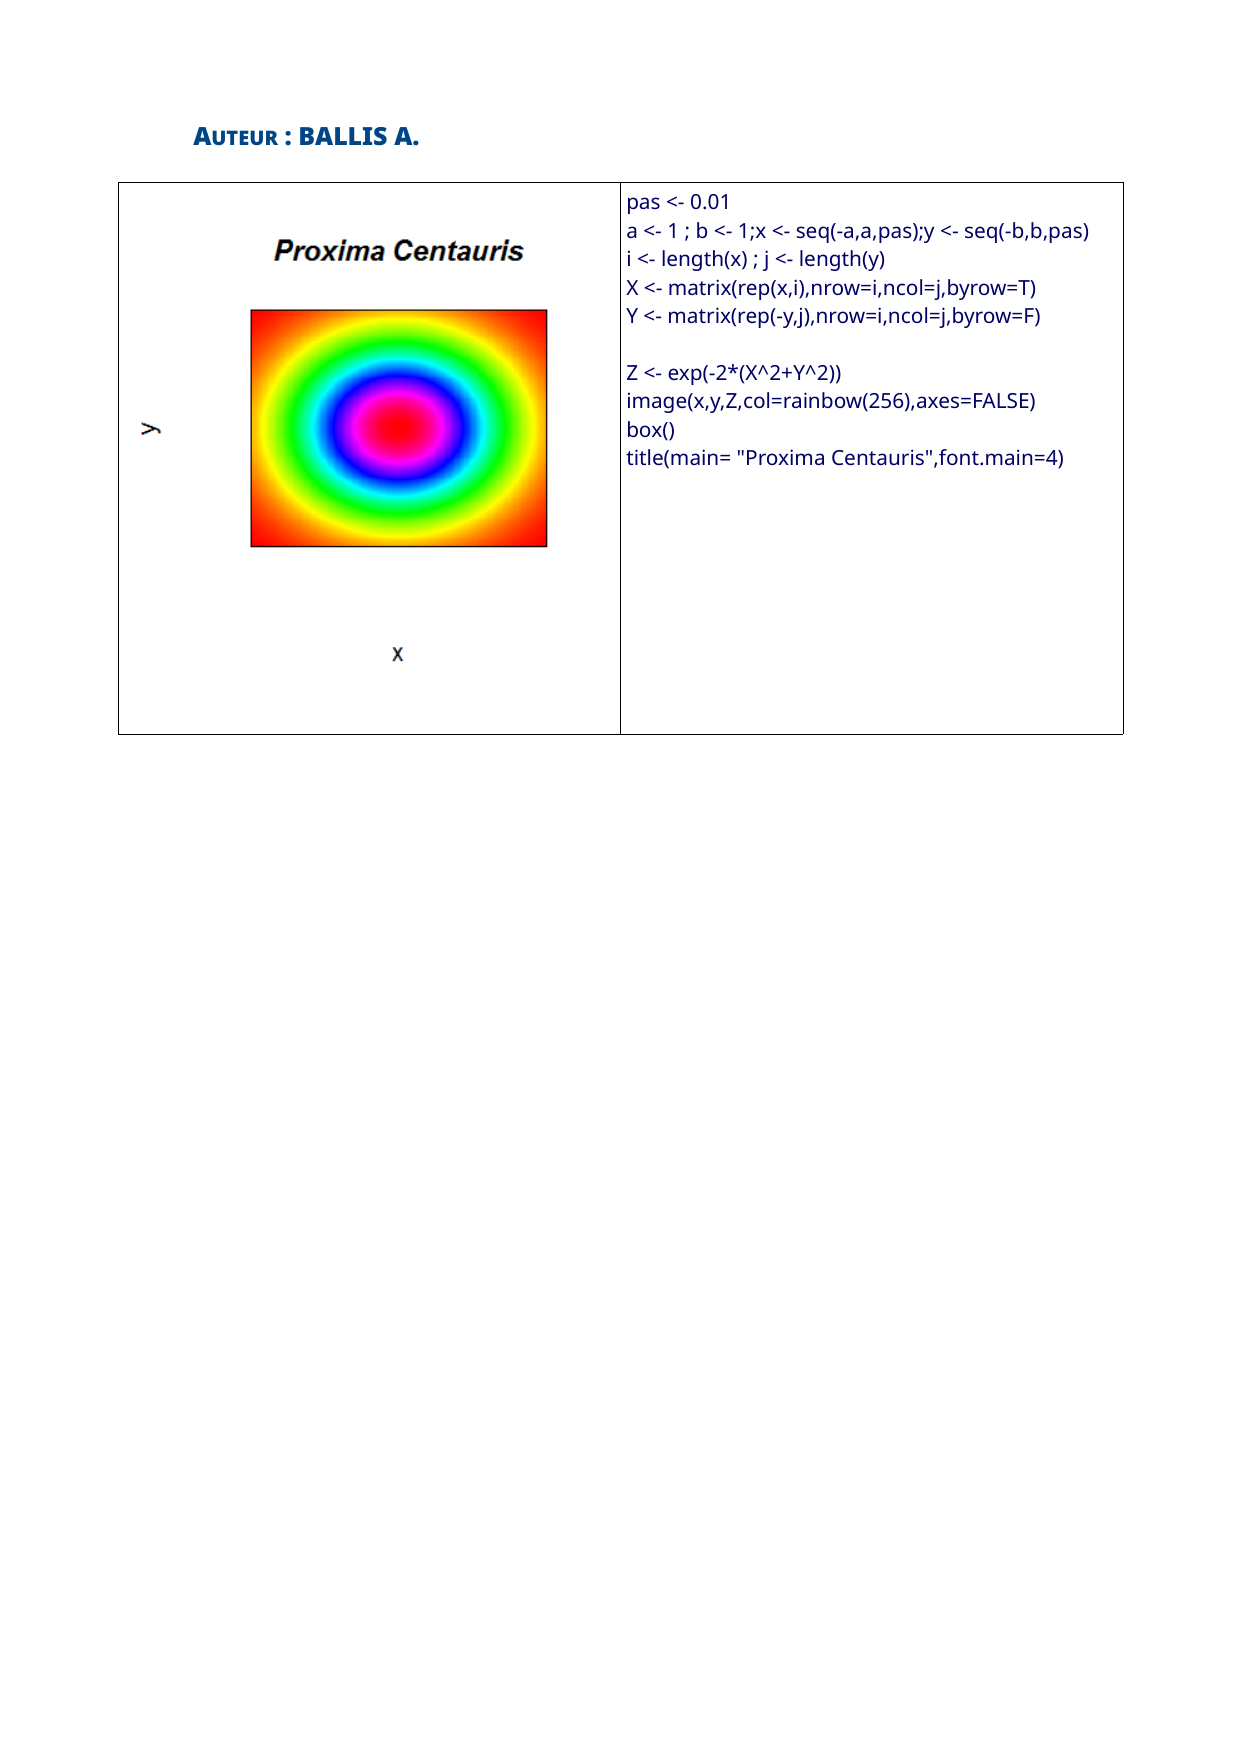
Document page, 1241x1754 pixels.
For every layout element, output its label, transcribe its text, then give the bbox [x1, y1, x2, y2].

table_cell pas <- 0.01 a <- 1 ; b <- 1;x <- seq(-a,a,pas);y <- seq(-b,b,pas) i <- length(x) ; j <- length(y) X <- matrix(rep(x,i),nrow=i,ncol=j,byrow=T) Y <- matrix(rep(-y,j),nrow=i,ncol=j,byrow=F) Z <- exp(-2*(X^2+Y^2)) image(x,y,Z,col=rainbow(256),axes=FALSE) box() title(main= "Proxima Centauris",font.main=4) [621, 183, 1123, 734]
table_cell [119, 188, 620, 734]
table_cell [119, 183, 620, 187]
picture [128, 187, 610, 700]
